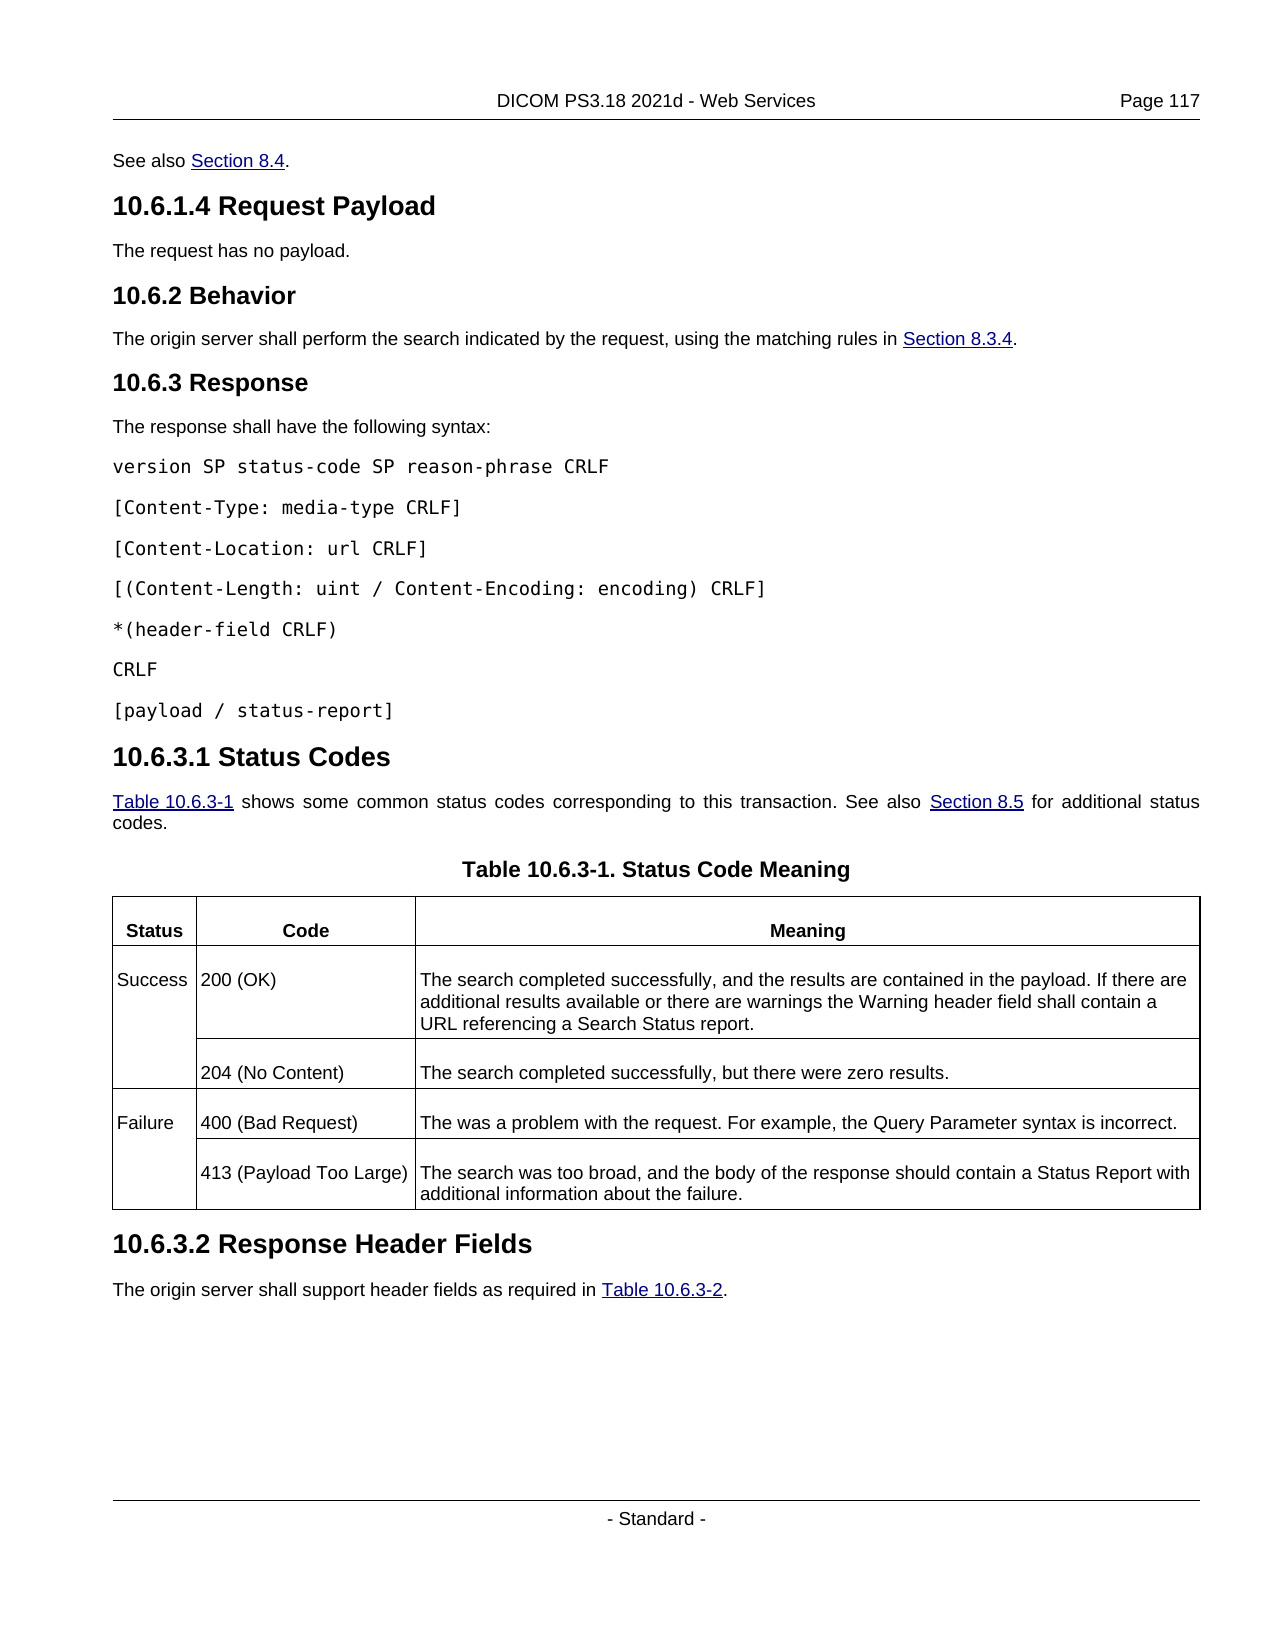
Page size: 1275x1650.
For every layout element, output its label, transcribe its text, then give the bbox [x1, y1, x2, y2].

text 10.6.3.2 Response Header Fields [112, 1228, 1200, 1260]
table_cell The search completed successfully, but there were zero results. [416, 1039, 1199, 1088]
text The response shall have the following syntax: [112, 416, 1200, 437]
text *(header-field CRLF) [112, 619, 1200, 641]
table_cell Success [113, 946, 196, 1088]
table_cell 413 (Payload Too Large) [197, 1139, 415, 1209]
text CRLF [112, 659, 1200, 681]
text See also Section 8.4. [112, 150, 1200, 172]
text 10.6.3 Response [112, 368, 1200, 397]
text 10.6.2 Behavior [112, 281, 1200, 309]
table_cell The search completed successfully, and the results are contained in the payload. If there are additional results available or there are warnings the Warning header field shall contain a URL referencing a Search Status report. [416, 946, 1199, 1038]
text [(Content-Length: uint / Content-Encoding: encoding) CRLF] [112, 578, 1200, 600]
table_cell Failure [113, 1089, 196, 1209]
text [Content-Type: media-type CRLF] [112, 497, 1200, 519]
text 10.6.1.4 Request Payload [112, 190, 1200, 222]
text Table 10.6.3-1 shows some common status codes corresponding to this transaction. See also Section 8.5 for additional status codes. [112, 791, 1200, 834]
table_header Meaning [416, 897, 1199, 945]
text 10.6.3.1 Status Codes [112, 741, 1200, 772]
table_header Code [197, 897, 415, 945]
text Table 10.6.3-1. Status Code Meaning [112, 856, 1200, 882]
table_cell The search was too broad, and the body of the response should contain a Status Report with additional information about the failure. [416, 1139, 1199, 1209]
table_cell 200 (OK) [197, 946, 415, 1038]
text The origin server shall support header fields as required in Table 10.6.3-2. [112, 1278, 1200, 1300]
table_header Status [113, 897, 196, 945]
table_cell 400 (Bad Request) [197, 1089, 415, 1137]
text [Content-Location: url CRLF] [112, 537, 1200, 559]
text The request has no payload. [112, 240, 1200, 262]
table_cell 204 (No Content) [197, 1039, 415, 1088]
text version SP status-code SP reason-phrase CRLF [112, 456, 1200, 478]
text The origin server shall perform the search indicated by the request, using the matching rules in Section 8.3.4. [112, 328, 1200, 350]
text [payload / status-report] [112, 700, 1200, 722]
table_cell The was a problem with the request. For example, the Query Parameter syntax is incorrect. [416, 1089, 1199, 1137]
